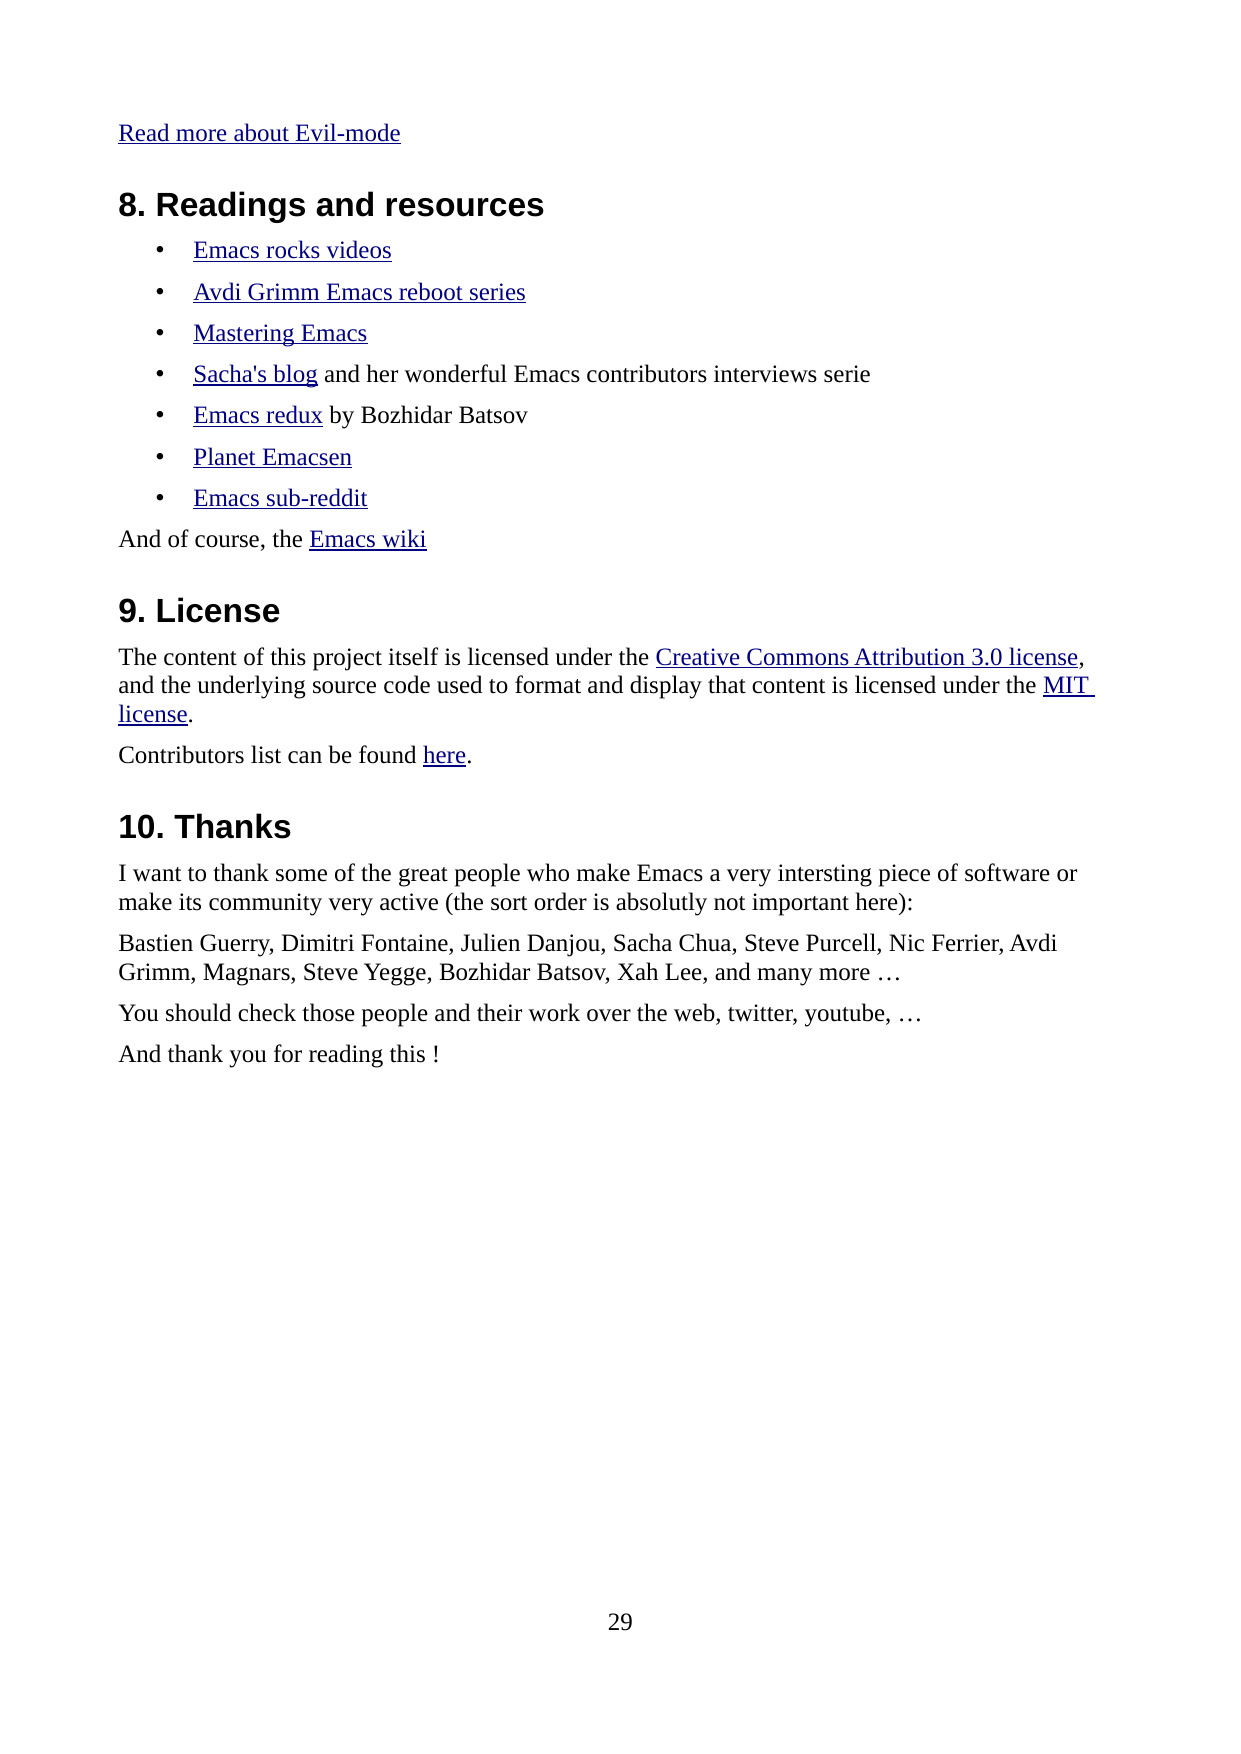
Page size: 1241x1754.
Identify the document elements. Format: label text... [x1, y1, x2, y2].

text Contributors list can be found here. [118, 740, 1122, 769]
text The content of this project itself is licensed under the Creative Commons Attribution 3.0 license, and the underlying source code used to format and display that content is licensed under the MIT license. [118, 642, 1122, 728]
text Read more about Evil-mode [118, 118, 1122, 147]
list Sacha's blog and her wonderful Emacs contributors interviews serie [156, 359, 1122, 388]
list Emacs rocks videos [156, 236, 1122, 264]
subtitle License [118, 591, 1122, 629]
subtitle Thanks [118, 807, 1122, 845]
text Bastien Guerry, Dimitri Fontaine, Julien Danjou, Sacha Chua, Steve Purcell, Nic Ferrier, Avdi Grimm, Magnars, Steve Yegge, Bozhidar Batsov, Xah Lee, and many more … [118, 928, 1122, 985]
list Planet Emacsen [156, 442, 1122, 471]
list Mastering Emacs [156, 318, 1122, 347]
list Emacs sub-reddit [156, 483, 1122, 512]
list Emacs redux by Bozhidar Batsov [156, 401, 1122, 429]
text I want to thank some of the great people who make Emacs a very intersting piece of software or make its community very active (the sort order is absolutly not important here): [118, 858, 1122, 915]
list Avdi Grimm Emacs reboot series [156, 277, 1122, 306]
text You should check those people and their work over the web, twitter, youtube, … [118, 998, 1122, 1027]
text And of course, the Emacs wiki [118, 524, 1122, 553]
text And thank you for reading this ! [118, 1039, 1122, 1068]
subtitle Readings and resources [118, 184, 1122, 223]
